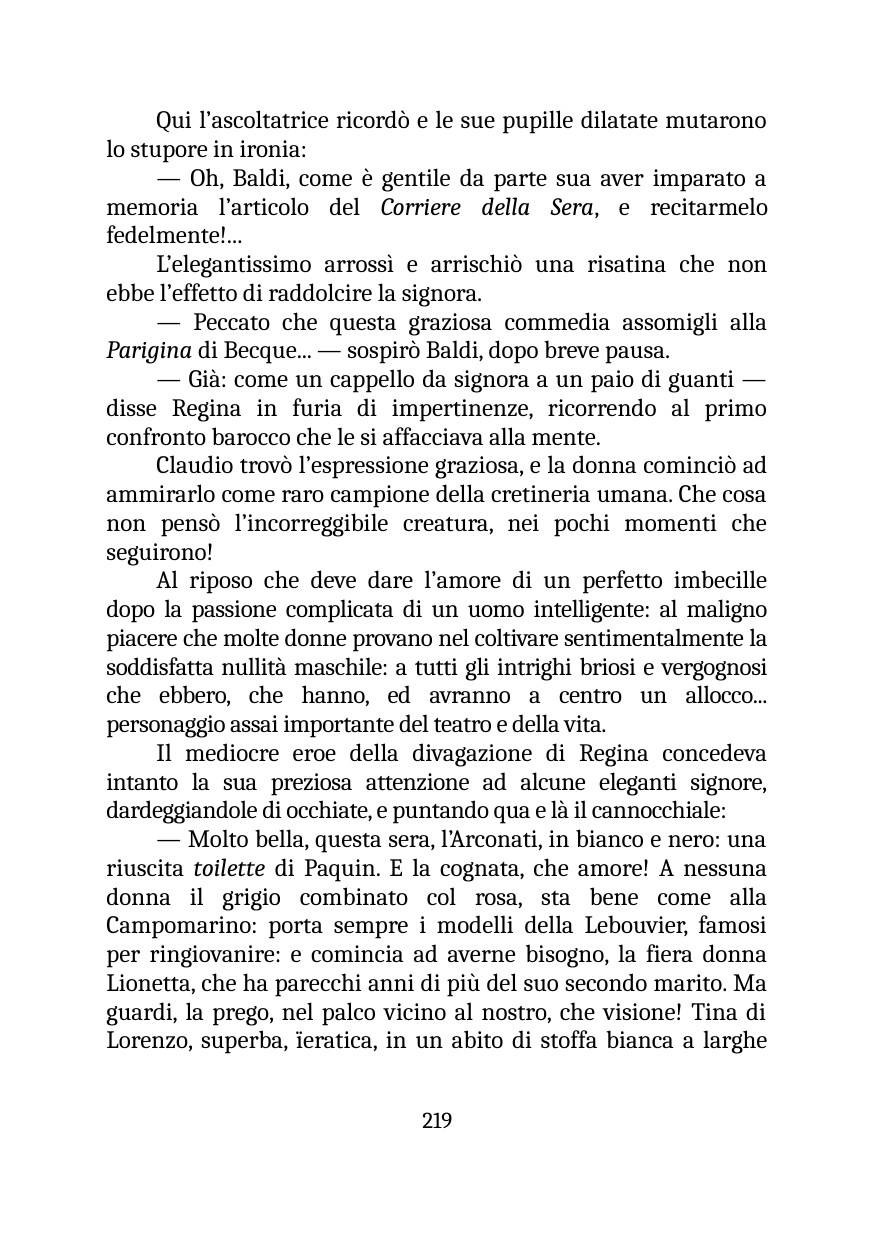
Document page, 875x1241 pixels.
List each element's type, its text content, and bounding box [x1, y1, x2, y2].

text — Peccato che questa graziosa commedia assomigli alla Parigina di Becque... — sospirò Baldi, dopo breve pausa. [106, 307, 768, 365]
text — Oh, Baldi, come è gentile da parte sua aver imparato a memoria l’articolo del Corriere della Sera, e recitarmelo fedelmente!... [106, 164, 768, 250]
text Claudio trovò l’espressione graziosa, e la donna cominciò ad ammirarlo come raro campione della cretineria umana. Che cosa non pensò l’incorreggibile creatura, nei pochi momenti che seguirono! [106, 451, 768, 566]
text — Molto bella, questa sera, l’Arconati, in bianco e nero: una riuscita toilette di Paquin. E la cognata, che amore! A nessuna donna il grigio combinato col rosa, sta bene come alla Campomarino: porta sempre i modelli della Lebouvier, famosi per ringiovanire: e comincia ad averne bisogno, la fiera donna Lionetta, che ha parecchi anni di più del suo secondo marito. Ma guardi, la prego, nel palco vicino al nostro, che visione! Tina di Lorenzo, superba, ïeratica, in un abito di stoffa bianca a larghe [106, 825, 768, 1055]
text L’elegantissimo arrossì e arrischiò una risatina che non ebbe l’effetto di raddolcire la signora. [106, 250, 768, 307]
text Al riposo che deve dare l’amore di un perfetto imbecille dopo la passione complicata di un uomo intelligente: al maligno piacere che molte donne provano nel coltivare sentimentalmente la soddisfatta nullità maschile: a tutti gli intrighi briosi e vergognosi che ebbero, che hanno, ed avranno a centro un allocco... personaggio assai importante del teatro e della vita. [106, 566, 768, 739]
text Qui l’ascoltatrice ricordò e le sue pupille dilatate mutarono lo stupore in ironia: [106, 106, 768, 164]
text — Già: come un cappello da signora a un paio di guanti — disse Regina in furia di impertinenze, ricorrendo al primo confronto barocco che le si affacciava alla mente. [106, 365, 768, 451]
text Il mediocre eroe della divagazione di Regina concedeva intanto la sua preziosa attenzione ad alcune eleganti signore, dardeggiandole di occhiate, e puntando qua e là il cannocchiale: [106, 739, 768, 825]
